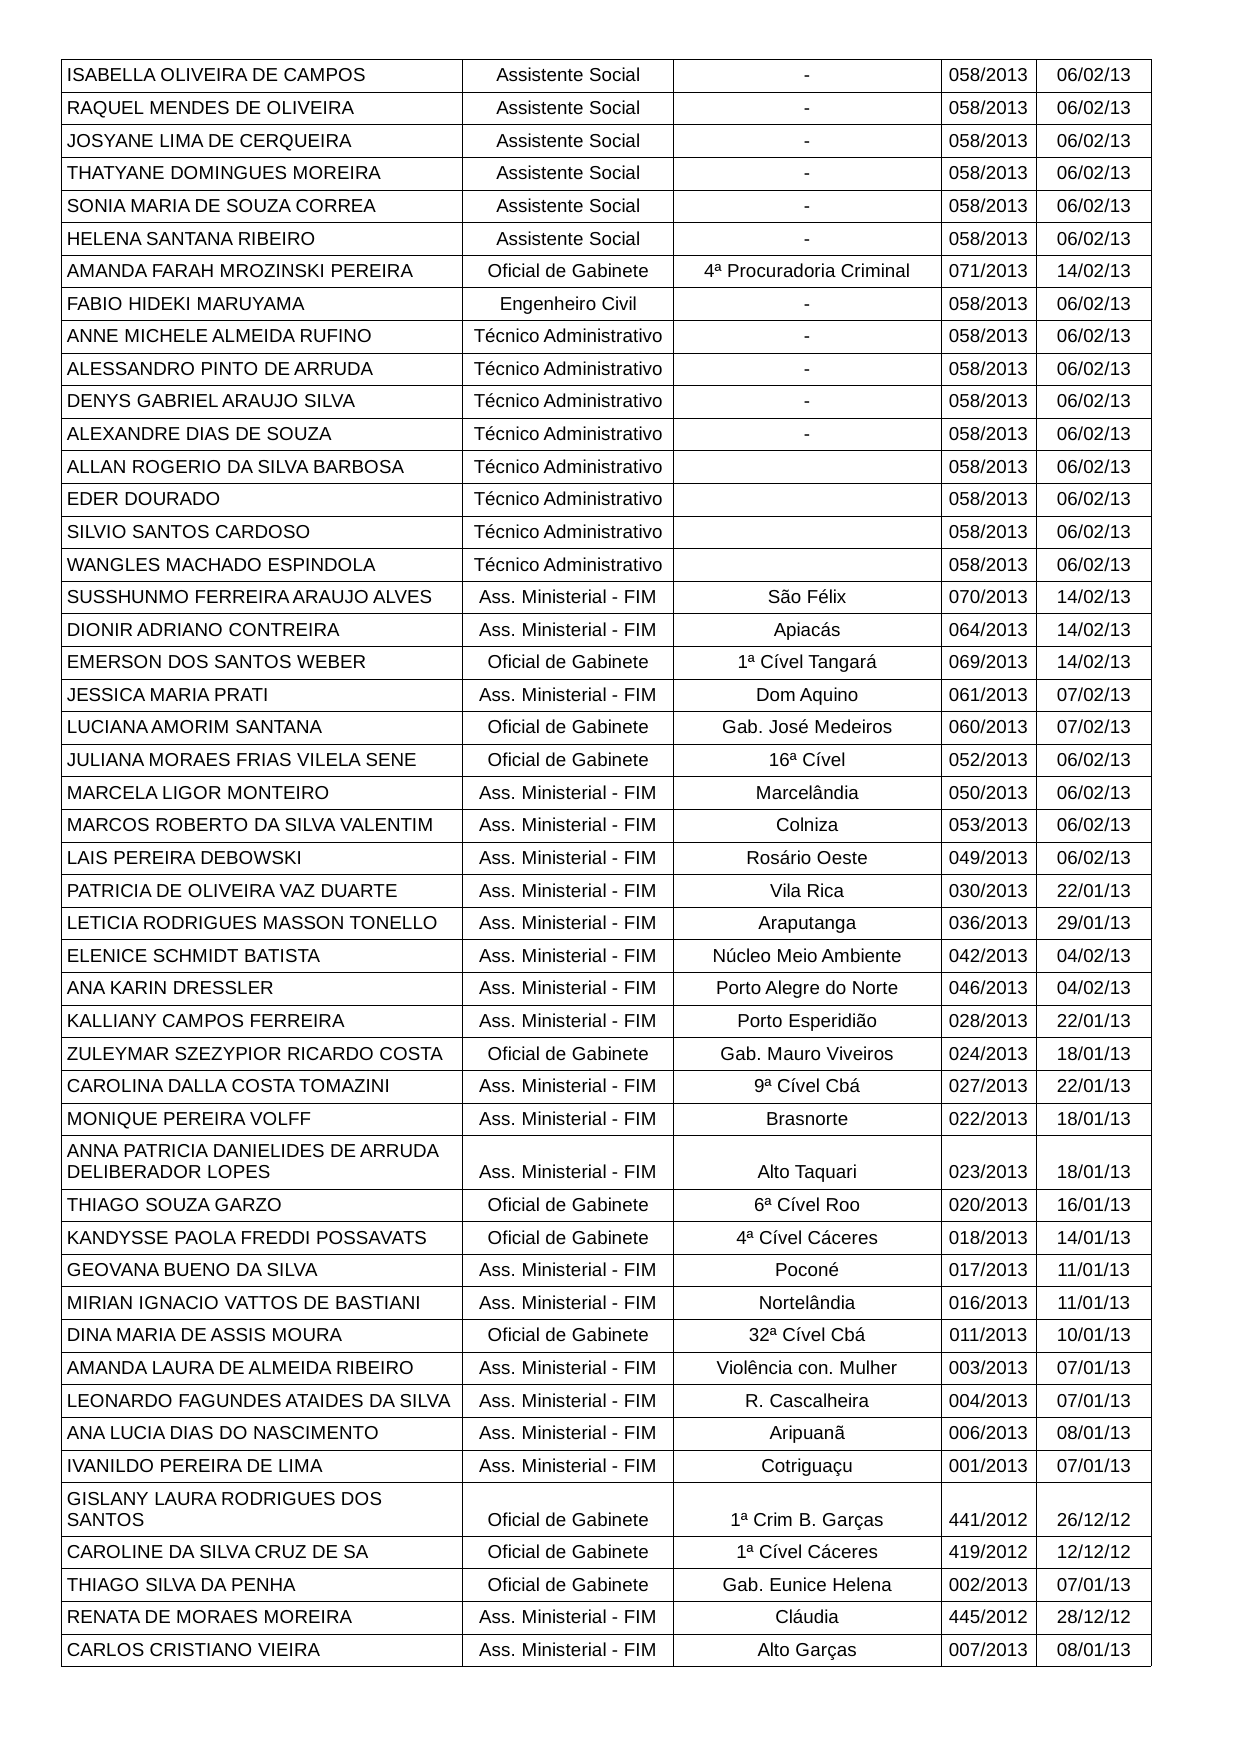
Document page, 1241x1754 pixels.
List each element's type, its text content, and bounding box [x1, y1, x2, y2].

table_cell 06/02/13 [1037, 60, 1151, 92]
table_cell 052/2013 [942, 745, 1036, 776]
table_cell Ass. Ministerial - FIM [463, 680, 673, 711]
table_cell Oficial de Gabinete [463, 256, 673, 287]
table_cell R. Cascalheira [674, 1385, 941, 1417]
table_cell Vila Rica [674, 875, 941, 907]
table_cell Ass. Ministerial - FIM [463, 1385, 673, 1417]
table_cell 053/2013 [942, 810, 1036, 842]
table_cell Técnico Administrativo [463, 517, 673, 548]
table_cell 058/2013 [942, 419, 1036, 450]
table_cell CAROLINE DA SILVA CRUZ DE SA [62, 1537, 462, 1568]
table_cell 058/2013 [942, 484, 1036, 516]
table_cell LUCIANA AMORIM SANTANA [62, 712, 462, 744]
table_cell DIONIR ADRIANO CONTREIRA [62, 614, 462, 646]
table_cell Ass. Ministerial - FIM [463, 1602, 673, 1633]
table_cell FABIO HIDEKI MARUYAMA [62, 288, 462, 320]
table_cell 002/2013 [942, 1569, 1036, 1601]
table_cell 1ª Cível Cáceres [674, 1537, 941, 1568]
table_cell Assistente Social [463, 60, 673, 92]
table_cell Técnico Administrativo [463, 451, 673, 483]
table_cell Ass. Ministerial - FIM [463, 810, 673, 842]
table_cell 06/02/13 [1037, 745, 1151, 776]
table_cell - [674, 354, 941, 385]
table_cell [674, 484, 941, 516]
table_cell MARCELA LIGOR MONTEIRO [62, 777, 462, 809]
table_cell ANA KARIN DRESSLER [62, 973, 462, 1004]
table_cell 07/01/13 [1037, 1385, 1151, 1417]
table_cell 06/02/13 [1037, 517, 1151, 548]
table_cell ANA LUCIA DIAS DO NASCIMENTO [62, 1418, 462, 1449]
table_cell 007/2013 [942, 1635, 1036, 1666]
table_cell Ass. Ministerial - FIM [463, 1071, 673, 1102]
table_cell 058/2013 [942, 93, 1036, 124]
table_cell 046/2013 [942, 973, 1036, 1004]
table_cell 08/01/13 [1037, 1635, 1151, 1666]
table_cell Oficial de Gabinete [463, 1320, 673, 1352]
table_cell 06/02/13 [1037, 419, 1151, 450]
table_cell MONIQUE PEREIRA VOLFF [62, 1104, 462, 1135]
table_cell 069/2013 [942, 647, 1036, 678]
table_cell Engenheiro Civil [463, 288, 673, 320]
table_cell 004/2013 [942, 1385, 1036, 1417]
table_cell Assistente Social [463, 223, 673, 255]
table_cell Oficial de Gabinete [463, 1483, 673, 1536]
table_cell 070/2013 [942, 582, 1036, 613]
table_cell LEONARDO FAGUNDES ATAIDES DA SILVA [62, 1385, 462, 1417]
table_cell Oficial de Gabinete [463, 1190, 673, 1221]
table_cell [674, 549, 941, 581]
table_cell - [674, 158, 941, 189]
table_cell 058/2013 [942, 321, 1036, 352]
table_cell 06/02/13 [1037, 191, 1151, 222]
table_cell Ass. Ministerial - FIM [463, 1635, 673, 1666]
table_cell 023/2013 [942, 1136, 1036, 1189]
table_cell 22/01/13 [1037, 875, 1151, 907]
table_cell Ass. Ministerial - FIM [463, 777, 673, 809]
table_cell Alto Garças [674, 1635, 941, 1666]
table_cell 06/02/13 [1037, 451, 1151, 483]
table_cell - [674, 386, 941, 418]
table_cell Gab. José Medeiros [674, 712, 941, 744]
table_cell 4ª Procuradoria Criminal [674, 256, 941, 287]
table_cell Técnico Administrativo [463, 484, 673, 516]
table_cell Ass. Ministerial - FIM [463, 1353, 673, 1384]
table_cell 024/2013 [942, 1038, 1036, 1070]
table_cell 445/2012 [942, 1602, 1036, 1633]
table_cell Apiacás [674, 614, 941, 646]
table_cell Ass. Ministerial - FIM [463, 614, 673, 646]
table_cell Brasnorte [674, 1104, 941, 1135]
table_cell 11/01/13 [1037, 1287, 1151, 1319]
table_cell - [674, 191, 941, 222]
table_cell GISLANY LAURA RODRIGUES DOS SANTOS [62, 1483, 462, 1536]
table_cell 058/2013 [942, 223, 1036, 255]
table_cell 058/2013 [942, 125, 1036, 157]
table_cell 058/2013 [942, 517, 1036, 548]
table_cell Ass. Ministerial - FIM [463, 875, 673, 907]
table_cell Gab. Mauro Viveiros [674, 1038, 941, 1070]
table_cell Oficial de Gabinete [463, 745, 673, 776]
table_cell KANDYSSE PAOLA FREDDI POSSAVATS [62, 1222, 462, 1254]
table_cell JESSICA MARIA PRATI [62, 680, 462, 711]
table_cell 9ª Cível Cbá [674, 1071, 941, 1102]
table_cell Gab. Eunice Helena [674, 1569, 941, 1601]
table_cell Técnico Administrativo [463, 321, 673, 352]
table_cell - [674, 93, 941, 124]
table_cell 14/02/13 [1037, 614, 1151, 646]
table_cell ALLAN ROGERIO DA SILVA BARBOSA [62, 451, 462, 483]
table_cell Alto Taquari [674, 1136, 941, 1189]
table_cell 036/2013 [942, 908, 1036, 939]
table_cell 07/02/13 [1037, 712, 1151, 744]
table_cell São Félix [674, 582, 941, 613]
table_cell Núcleo Meio Ambiente [674, 940, 941, 972]
table_cell 16/01/13 [1037, 1190, 1151, 1221]
table_cell AMANDA LAURA DE ALMEIDA RIBEIRO [62, 1353, 462, 1384]
table_cell Ass. Ministerial - FIM [463, 1136, 673, 1189]
table_cell 06/02/13 [1037, 810, 1151, 842]
table_cell 12/12/12 [1037, 1537, 1151, 1568]
table_cell 06/02/13 [1037, 223, 1151, 255]
table_cell JULIANA MORAES FRIAS VILELA SENE [62, 745, 462, 776]
table_cell ANNE MICHELE ALMEIDA RUFINO [62, 321, 462, 352]
table_cell 058/2013 [942, 191, 1036, 222]
table_cell Ass. Ministerial - FIM [463, 582, 673, 613]
table_cell 14/02/13 [1037, 582, 1151, 613]
table_cell 10/01/13 [1037, 1320, 1151, 1352]
table_cell 14/02/13 [1037, 256, 1151, 287]
table_cell SUSSHUNMO FERREIRA ARAUJO ALVES [62, 582, 462, 613]
table_cell 050/2013 [942, 777, 1036, 809]
table_cell 020/2013 [942, 1190, 1036, 1221]
table_cell 06/02/13 [1037, 125, 1151, 157]
table_cell Técnico Administrativo [463, 549, 673, 581]
table_cell 07/01/13 [1037, 1569, 1151, 1601]
table_cell ALESSANDRO PINTO DE ARRUDA [62, 354, 462, 385]
table_cell 030/2013 [942, 875, 1036, 907]
table_cell 04/02/13 [1037, 973, 1151, 1004]
table_cell 08/01/13 [1037, 1418, 1151, 1449]
table_cell MARCOS ROBERTO DA SILVA VALENTIM [62, 810, 462, 842]
table_cell Técnico Administrativo [463, 419, 673, 450]
table_cell 060/2013 [942, 712, 1036, 744]
table_cell THIAGO SILVA DA PENHA [62, 1569, 462, 1601]
table_cell CARLOS CRISTIANO VIEIRA [62, 1635, 462, 1666]
table_cell Ass. Ministerial - FIM [463, 1418, 673, 1449]
table_cell Assistente Social [463, 191, 673, 222]
table_cell KALLIANY CAMPOS FERREIRA [62, 1006, 462, 1037]
table_cell Ass. Ministerial - FIM [463, 908, 673, 939]
table_cell Ass. Ministerial - FIM [463, 940, 673, 972]
table_cell 028/2013 [942, 1006, 1036, 1037]
table_cell 06/02/13 [1037, 158, 1151, 189]
table_cell 064/2013 [942, 614, 1036, 646]
table_cell GEOVANA BUENO DA SILVA [62, 1255, 462, 1286]
table_cell Ass. Ministerial - FIM [463, 973, 673, 1004]
table_cell 07/02/13 [1037, 680, 1151, 711]
table_cell 6ª Cível Roo [674, 1190, 941, 1221]
table_cell 058/2013 [942, 354, 1036, 385]
table_cell 1ª Cível Tangará [674, 647, 941, 678]
table_cell 32ª Cível Cbá [674, 1320, 941, 1352]
table_cell Oficial de Gabinete [463, 712, 673, 744]
table_cell 4ª Cível Cáceres [674, 1222, 941, 1254]
table_cell 441/2012 [942, 1483, 1036, 1536]
table_cell Poconé [674, 1255, 941, 1286]
table_cell ELENICE SCHMIDT BATISTA [62, 940, 462, 972]
table_cell 042/2013 [942, 940, 1036, 972]
table_cell - [674, 288, 941, 320]
table_cell 06/02/13 [1037, 843, 1151, 874]
table_cell Cláudia [674, 1602, 941, 1633]
table_cell HELENA SANTANA RIBEIRO [62, 223, 462, 255]
table_cell RENATA DE MORAES MOREIRA [62, 1602, 462, 1633]
table_cell Rosário Oeste [674, 843, 941, 874]
table_cell 027/2013 [942, 1071, 1036, 1102]
table_cell Porto Alegre do Norte [674, 973, 941, 1004]
table_cell 419/2012 [942, 1537, 1036, 1568]
table_cell 016/2013 [942, 1287, 1036, 1319]
table_cell 058/2013 [942, 158, 1036, 189]
table_cell EMERSON DOS SANTOS WEBER [62, 647, 462, 678]
table_cell Assistente Social [463, 158, 673, 189]
table_cell 07/01/13 [1037, 1353, 1151, 1384]
table_cell 14/02/13 [1037, 647, 1151, 678]
table_cell Marcelândia [674, 777, 941, 809]
table_cell PATRICIA DE OLIVEIRA VAZ DUARTE [62, 875, 462, 907]
table_cell 16ª Cível [674, 745, 941, 776]
table_cell 058/2013 [942, 288, 1036, 320]
table_cell Cotriguaçu [674, 1451, 941, 1482]
table_cell Técnico Administrativo [463, 386, 673, 418]
table_cell LAIS PEREIRA DEBOWSKI [62, 843, 462, 874]
table_cell ZULEYMAR SZEZYPIOR RICARDO COSTA [62, 1038, 462, 1070]
table_cell Assistente Social [463, 125, 673, 157]
table_cell 003/2013 [942, 1353, 1036, 1384]
table_cell Araputanga [674, 908, 941, 939]
table_cell Oficial de Gabinete [463, 1569, 673, 1601]
table_cell 071/2013 [942, 256, 1036, 287]
table_cell 29/01/13 [1037, 908, 1151, 939]
table_cell Nortelândia [674, 1287, 941, 1319]
table_cell Colniza [674, 810, 941, 842]
table_cell Aripuanã [674, 1418, 941, 1449]
table_cell Oficial de Gabinete [463, 1038, 673, 1070]
table_cell ANNA PATRICIA DANIELIDES DE ARRUDA DELIBERADOR LOPES [62, 1136, 462, 1189]
table_cell 011/2013 [942, 1320, 1036, 1352]
table_cell Ass. Ministerial - FIM [463, 1255, 673, 1286]
table_cell 22/01/13 [1037, 1071, 1151, 1102]
table_cell IVANILDO PEREIRA DE LIMA [62, 1451, 462, 1482]
table_cell 26/12/12 [1037, 1483, 1151, 1536]
table_cell - [674, 223, 941, 255]
table_cell Oficial de Gabinete [463, 1537, 673, 1568]
table_cell Dom Aquino [674, 680, 941, 711]
table_cell 06/02/13 [1037, 93, 1151, 124]
table_cell [674, 517, 941, 548]
table_cell CAROLINA DALLA COSTA TOMAZINI [62, 1071, 462, 1102]
table_cell 06/02/13 [1037, 321, 1151, 352]
table_cell DINA MARIA DE ASSIS MOURA [62, 1320, 462, 1352]
table_cell 058/2013 [942, 549, 1036, 581]
table_cell RAQUEL MENDES DE OLIVEIRA [62, 93, 462, 124]
table_cell Ass. Ministerial - FIM [463, 1451, 673, 1482]
table_cell 14/01/13 [1037, 1222, 1151, 1254]
table_cell - [674, 60, 941, 92]
table_cell Técnico Administrativo [463, 354, 673, 385]
table_cell 06/02/13 [1037, 354, 1151, 385]
table_cell - [674, 419, 941, 450]
table_cell MIRIAN IGNACIO VATTOS DE BASTIANI [62, 1287, 462, 1319]
table_cell Ass. Ministerial - FIM [463, 1104, 673, 1135]
table_cell SILVIO SANTOS CARDOSO [62, 517, 462, 548]
table_cell LETICIA RODRIGUES MASSON TONELLO [62, 908, 462, 939]
table_cell SONIA MARIA DE SOUZA CORREA [62, 191, 462, 222]
table_cell WANGLES MACHADO ESPINDOLA [62, 549, 462, 581]
table_cell 022/2013 [942, 1104, 1036, 1135]
table_cell 001/2013 [942, 1451, 1036, 1482]
table_cell 058/2013 [942, 386, 1036, 418]
table_cell Oficial de Gabinete [463, 647, 673, 678]
table_cell 006/2013 [942, 1418, 1036, 1449]
table_cell 28/12/12 [1037, 1602, 1151, 1633]
table_cell 06/02/13 [1037, 484, 1151, 516]
table_cell 18/01/13 [1037, 1038, 1151, 1070]
table_cell ALEXANDRE DIAS DE SOUZA [62, 419, 462, 450]
table_cell 18/01/13 [1037, 1104, 1151, 1135]
table_cell Oficial de Gabinete [463, 1222, 673, 1254]
table_cell 018/2013 [942, 1222, 1036, 1254]
table_cell 11/01/13 [1037, 1255, 1151, 1286]
table_cell Ass. Ministerial - FIM [463, 1006, 673, 1037]
table_cell Assistente Social [463, 93, 673, 124]
table_cell Porto Esperidião [674, 1006, 941, 1037]
table_cell Violência con. Mulher [674, 1353, 941, 1384]
table_cell 22/01/13 [1037, 1006, 1151, 1037]
table_cell Ass. Ministerial - FIM [463, 1287, 673, 1319]
table_cell 06/02/13 [1037, 777, 1151, 809]
table_cell 061/2013 [942, 680, 1036, 711]
table_cell - [674, 125, 941, 157]
table_cell 017/2013 [942, 1255, 1036, 1286]
table_cell AMANDA FARAH MROZINSKI PEREIRA [62, 256, 462, 287]
table_cell 058/2013 [942, 451, 1036, 483]
table_cell Ass. Ministerial - FIM [463, 843, 673, 874]
table_cell 06/02/13 [1037, 549, 1151, 581]
table_cell EDER DOURADO [62, 484, 462, 516]
table_cell THIAGO SOUZA GARZO [62, 1190, 462, 1221]
table_cell 18/01/13 [1037, 1136, 1151, 1189]
table_cell 07/01/13 [1037, 1451, 1151, 1482]
table_cell 1ª Crim B. Garças [674, 1483, 941, 1536]
table_cell JOSYANE LIMA DE CERQUEIRA [62, 125, 462, 157]
table_cell 049/2013 [942, 843, 1036, 874]
table_cell 06/02/13 [1037, 288, 1151, 320]
table_cell 04/02/13 [1037, 940, 1151, 972]
table_cell 06/02/13 [1037, 386, 1151, 418]
table_cell - [674, 321, 941, 352]
table_cell 058/2013 [942, 60, 1036, 92]
table_cell DENYS GABRIEL ARAUJO SILVA [62, 386, 462, 418]
table_cell THATYANE DOMINGUES MOREIRA [62, 158, 462, 189]
table_cell [674, 451, 941, 483]
table_cell ISABELLA OLIVEIRA DE CAMPOS [62, 60, 462, 92]
